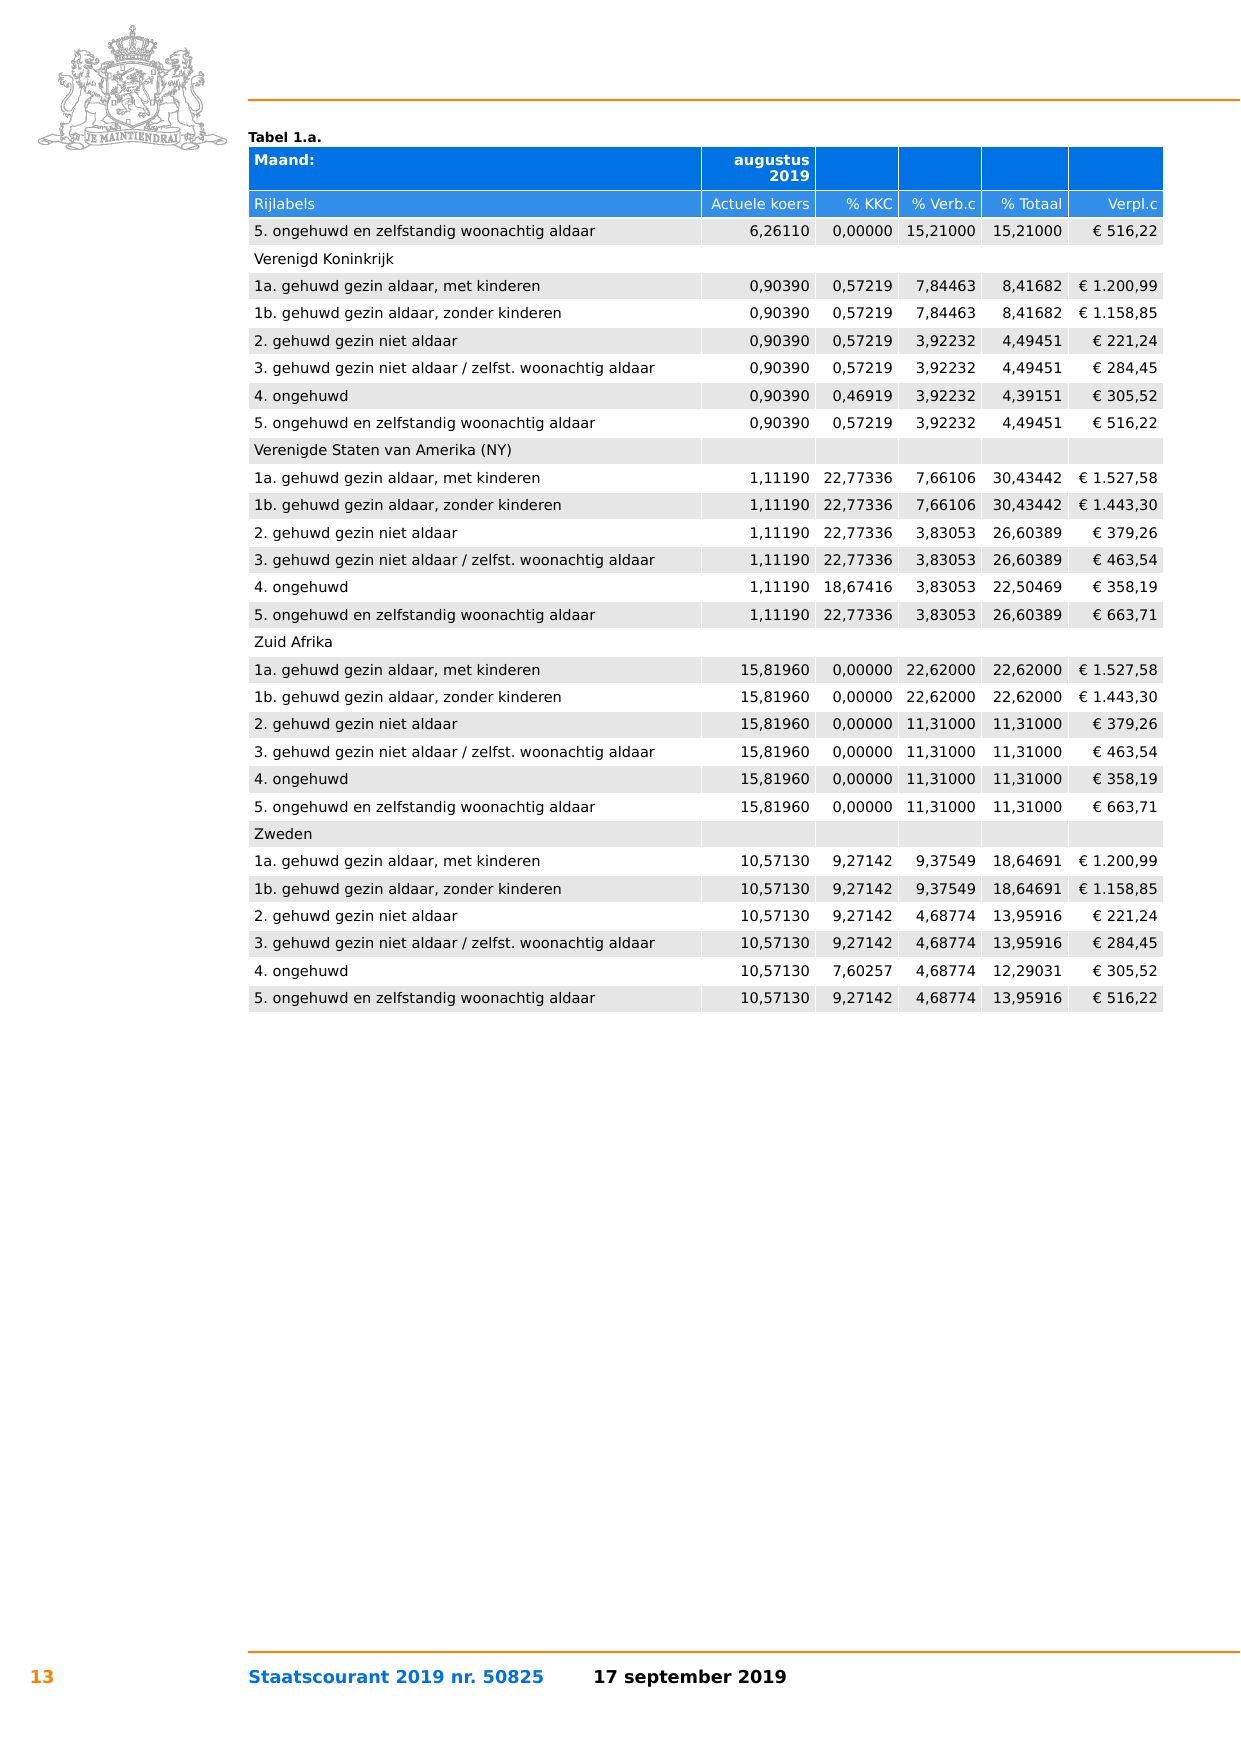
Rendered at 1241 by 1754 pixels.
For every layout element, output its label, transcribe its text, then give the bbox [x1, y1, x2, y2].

table_cell € 463,54 [1069, 739, 1163, 765]
table_cell € 379,26 [1069, 712, 1163, 738]
table_cell € 1.527,58 [1069, 465, 1163, 491]
table_cell [899, 147, 981, 190]
table_cell 4. ongehuwd [249, 958, 701, 984]
table_cell 1,11190 [702, 493, 815, 519]
table_cell 22,62000 [982, 657, 1068, 683]
table_cell 10,57130 [702, 931, 815, 957]
table_cell € 516,22 [1069, 219, 1163, 245]
table_cell 0,57219 [816, 301, 898, 327]
table_cell 1,11190 [702, 465, 815, 491]
table_cell 1b. gehuwd gezin aldaar, zonder kinderen [249, 876, 701, 902]
table_cell [816, 629, 898, 656]
table_cell 10,57130 [702, 849, 815, 875]
table_cell 10,57130 [702, 958, 815, 984]
table_cell 11,31000 [899, 794, 981, 820]
table_cell 9,27142 [816, 849, 898, 875]
table_cell [816, 438, 898, 464]
table_cell € 663,71 [1069, 794, 1163, 820]
table_cell 5. ongehuwd en zelfstandig woonachtig aldaar [249, 219, 701, 245]
table_cell 4,49451 [982, 328, 1068, 354]
table_cell 15,81960 [702, 684, 815, 711]
table_cell 22,50469 [982, 575, 1068, 601]
table_cell 11,31000 [899, 739, 981, 765]
table_cell 22,62000 [899, 684, 981, 711]
table_cell 4. ongehuwd [249, 383, 701, 409]
table_cell 18,67416 [816, 575, 898, 601]
table_cell € 1.443,30 [1069, 684, 1163, 711]
table_cell € 284,45 [1069, 931, 1163, 957]
table_cell € 358,19 [1069, 575, 1163, 601]
table_cell 6,26110 [702, 219, 815, 245]
table_cell [982, 438, 1068, 464]
table_cell 0,57219 [816, 410, 898, 437]
table_cell 3,83053 [899, 602, 981, 628]
table_cell [982, 246, 1068, 272]
table_cell € 663,71 [1069, 602, 1163, 628]
table_cell [702, 629, 815, 656]
table_cell 13,95916 [982, 931, 1068, 957]
table_cell [702, 438, 815, 464]
table_cell 0,57219 [816, 273, 898, 299]
table_cell 9,27142 [816, 931, 898, 957]
table_cell 0,46919 [816, 383, 898, 409]
table_cell [982, 147, 1068, 190]
table_cell 4,49451 [982, 355, 1068, 382]
table_cell 1b. gehuwd gezin aldaar, zonder kinderen [249, 684, 701, 711]
table_cell 11,31000 [982, 739, 1068, 765]
table_cell 4,68774 [899, 931, 981, 957]
table_cell Zweden [249, 821, 701, 847]
table_cell 2. gehuwd gezin niet aldaar [249, 903, 701, 930]
table_cell 11,31000 [982, 794, 1068, 820]
table_cell [982, 629, 1068, 656]
table_cell Verenigd Koninkrijk [249, 246, 701, 272]
table_cell 22,62000 [899, 657, 981, 683]
table_cell 3. gehuwd gezin niet aldaar / zelfst. woonachtig aldaar [249, 931, 701, 957]
table_cell 11,31000 [899, 766, 981, 793]
table_cell € 305,52 [1069, 383, 1163, 409]
table_cell 3,83053 [899, 547, 981, 573]
table_cell € 358,19 [1069, 766, 1163, 793]
table_cell 0,00000 [816, 219, 898, 245]
table_cell [899, 629, 981, 656]
table_cell 13,95916 [982, 986, 1068, 1012]
table_cell 1a. gehuwd gezin aldaar, met kinderen [249, 465, 701, 491]
table_cell 26,60389 [982, 520, 1068, 546]
table_cell € 1.443,30 [1069, 493, 1163, 519]
table_cell 3. gehuwd gezin niet aldaar / zelfst. woonachtig aldaar [249, 355, 701, 382]
table_cell 0,90390 [702, 383, 815, 409]
table_cell 1a. gehuwd gezin aldaar, met kinderen [249, 657, 701, 683]
table_cell 11,31000 [899, 712, 981, 738]
table_cell 15,21000 [899, 219, 981, 245]
table_cell € 284,45 [1069, 355, 1163, 382]
table_cell Actuele koers [702, 191, 815, 217]
table_cell € 463,54 [1069, 547, 1163, 573]
table_cell % Totaal [982, 191, 1068, 217]
table_cell € 1.200,99 [1069, 273, 1163, 299]
table_cell € 516,22 [1069, 986, 1163, 1012]
table_cell 8,41682 [982, 273, 1068, 299]
table_cell 9,27142 [816, 986, 898, 1012]
table_cell 5. ongehuwd en zelfstandig woonachtig aldaar [249, 410, 701, 437]
table_cell € 1.158,85 [1069, 876, 1163, 902]
table_cell 9,27142 [816, 876, 898, 902]
table_cell 3,92232 [899, 355, 981, 382]
table_cell 7,84463 [899, 301, 981, 327]
table_cell 2. gehuwd gezin niet aldaar [249, 328, 701, 354]
table_cell 0,00000 [816, 739, 898, 765]
table_cell 1a. gehuwd gezin aldaar, met kinderen [249, 273, 701, 299]
table_cell 4. ongehuwd [249, 766, 701, 793]
picture [38, 25, 227, 150]
table_cell € 1.158,85 [1069, 301, 1163, 327]
table_cell 15,81960 [702, 794, 815, 820]
table_cell [1069, 629, 1163, 656]
table_cell 3,83053 [899, 520, 981, 546]
table_cell € 516,22 [1069, 410, 1163, 437]
table_cell 18,64691 [982, 876, 1068, 902]
table_cell 3. gehuwd gezin niet aldaar / zelfst. woonachtig aldaar [249, 739, 701, 765]
table_cell [1069, 438, 1163, 464]
table_cell 15,21000 [982, 219, 1068, 245]
table_cell 15,81960 [702, 712, 815, 738]
table_cell 10,57130 [702, 903, 815, 930]
table_cell 0,57219 [816, 355, 898, 382]
table_cell 0,00000 [816, 766, 898, 793]
table_cell 0,90390 [702, 410, 815, 437]
table_cell 22,77336 [816, 547, 898, 573]
table_cell Rijlabels [249, 191, 701, 217]
table_cell % Verb.c [899, 191, 981, 217]
table_cell [1069, 147, 1163, 190]
table_cell 0,90390 [702, 301, 815, 327]
table_cell 4,68774 [899, 986, 981, 1012]
table_cell 0,57219 [816, 328, 898, 354]
table_cell 26,60389 [982, 547, 1068, 573]
table_cell 0,00000 [816, 794, 898, 820]
table_cell 3,83053 [899, 575, 981, 601]
table_cell 11,31000 [982, 712, 1068, 738]
table_cell [899, 438, 981, 464]
table_cell 2. gehuwd gezin niet aldaar [249, 712, 701, 738]
table_cell 22,62000 [982, 684, 1068, 711]
table_cell 5. ongehuwd en zelfstandig woonachtig aldaar [249, 602, 701, 628]
table_cell [982, 821, 1068, 847]
table_cell [899, 821, 981, 847]
table_cell 26,60389 [982, 602, 1068, 628]
table_cell € 221,24 [1069, 903, 1163, 930]
table_cell 1,11190 [702, 602, 815, 628]
table_cell augustus 2019 [702, 147, 815, 190]
table_cell 22,77336 [816, 465, 898, 491]
table_cell € 1.527,58 [1069, 657, 1163, 683]
table_cell 15,81960 [702, 657, 815, 683]
table_cell 0,00000 [816, 684, 898, 711]
table_cell 2. gehuwd gezin niet aldaar [249, 520, 701, 546]
table_cell [816, 821, 898, 847]
table_cell [1069, 821, 1163, 847]
table_cell 30,43442 [982, 465, 1068, 491]
table_cell 1,11190 [702, 547, 815, 573]
table_cell 22,77336 [816, 520, 898, 546]
table_cell 15,81960 [702, 766, 815, 793]
table_cell 5. ongehuwd en zelfstandig woonachtig aldaar [249, 986, 701, 1012]
table_cell 22,77336 [816, 602, 898, 628]
table_cell 7,66106 [899, 465, 981, 491]
table_cell [816, 147, 898, 190]
table_cell 4,39151 [982, 383, 1068, 409]
table_cell 0,00000 [816, 657, 898, 683]
table_cell 3,92232 [899, 328, 981, 354]
table_cell 7,84463 [899, 273, 981, 299]
table_cell 3,92232 [899, 383, 981, 409]
table_cell € 305,52 [1069, 958, 1163, 984]
table_cell 4,68774 [899, 903, 981, 930]
table_cell [1069, 246, 1163, 272]
table_cell 18,64691 [982, 849, 1068, 875]
table_cell 0,90390 [702, 273, 815, 299]
table_cell 8,41682 [982, 301, 1068, 327]
table_cell 4,68774 [899, 958, 981, 984]
table_cell 0,00000 [816, 712, 898, 738]
table_cell 3. gehuwd gezin niet aldaar / zelfst. woonachtig aldaar [249, 547, 701, 573]
table_cell [816, 246, 898, 272]
table_cell % KKC [816, 191, 898, 217]
table_cell € 1.200,99 [1069, 849, 1163, 875]
table_header Tabel 1.a. [248, 130, 1163, 146]
table_cell Maand: [249, 147, 701, 190]
table_cell 9,37549 [899, 849, 981, 875]
table_cell 3,92232 [899, 410, 981, 437]
table_cell 15,81960 [702, 739, 815, 765]
table_cell 10,57130 [702, 876, 815, 902]
table_cell 1,11190 [702, 520, 815, 546]
table_cell 9,37549 [899, 876, 981, 902]
table_cell 11,31000 [982, 766, 1068, 793]
table_cell 7,66106 [899, 493, 981, 519]
table_cell 1a. gehuwd gezin aldaar, met kinderen [249, 849, 701, 875]
table_cell [702, 246, 815, 272]
table_cell Verpl.c [1069, 191, 1163, 217]
table_cell 4. ongehuwd [249, 575, 701, 601]
table_cell Verenigde Staten van Amerika (NY) [249, 438, 701, 464]
table_cell 7,60257 [816, 958, 898, 984]
table_cell 10,57130 [702, 986, 815, 1012]
table_cell [702, 821, 815, 847]
table_cell 0,90390 [702, 328, 815, 354]
table_cell € 379,26 [1069, 520, 1163, 546]
table_cell 4,49451 [982, 410, 1068, 437]
table_cell 30,43442 [982, 493, 1068, 519]
table_cell € 221,24 [1069, 328, 1163, 354]
table_cell 9,27142 [816, 903, 898, 930]
table_cell [899, 246, 981, 272]
table_cell 22,77336 [816, 493, 898, 519]
table_cell 0,90390 [702, 355, 815, 382]
table_cell Zuid Afrika [249, 629, 701, 656]
table_cell 1,11190 [702, 575, 815, 601]
table_cell 5. ongehuwd en zelfstandig woonachtig aldaar [249, 794, 701, 820]
table_cell 12,29031 [982, 958, 1068, 984]
table_cell 1b. gehuwd gezin aldaar, zonder kinderen [249, 301, 701, 327]
table_cell 13,95916 [982, 903, 1068, 930]
table_cell 1b. gehuwd gezin aldaar, zonder kinderen [249, 493, 701, 519]
